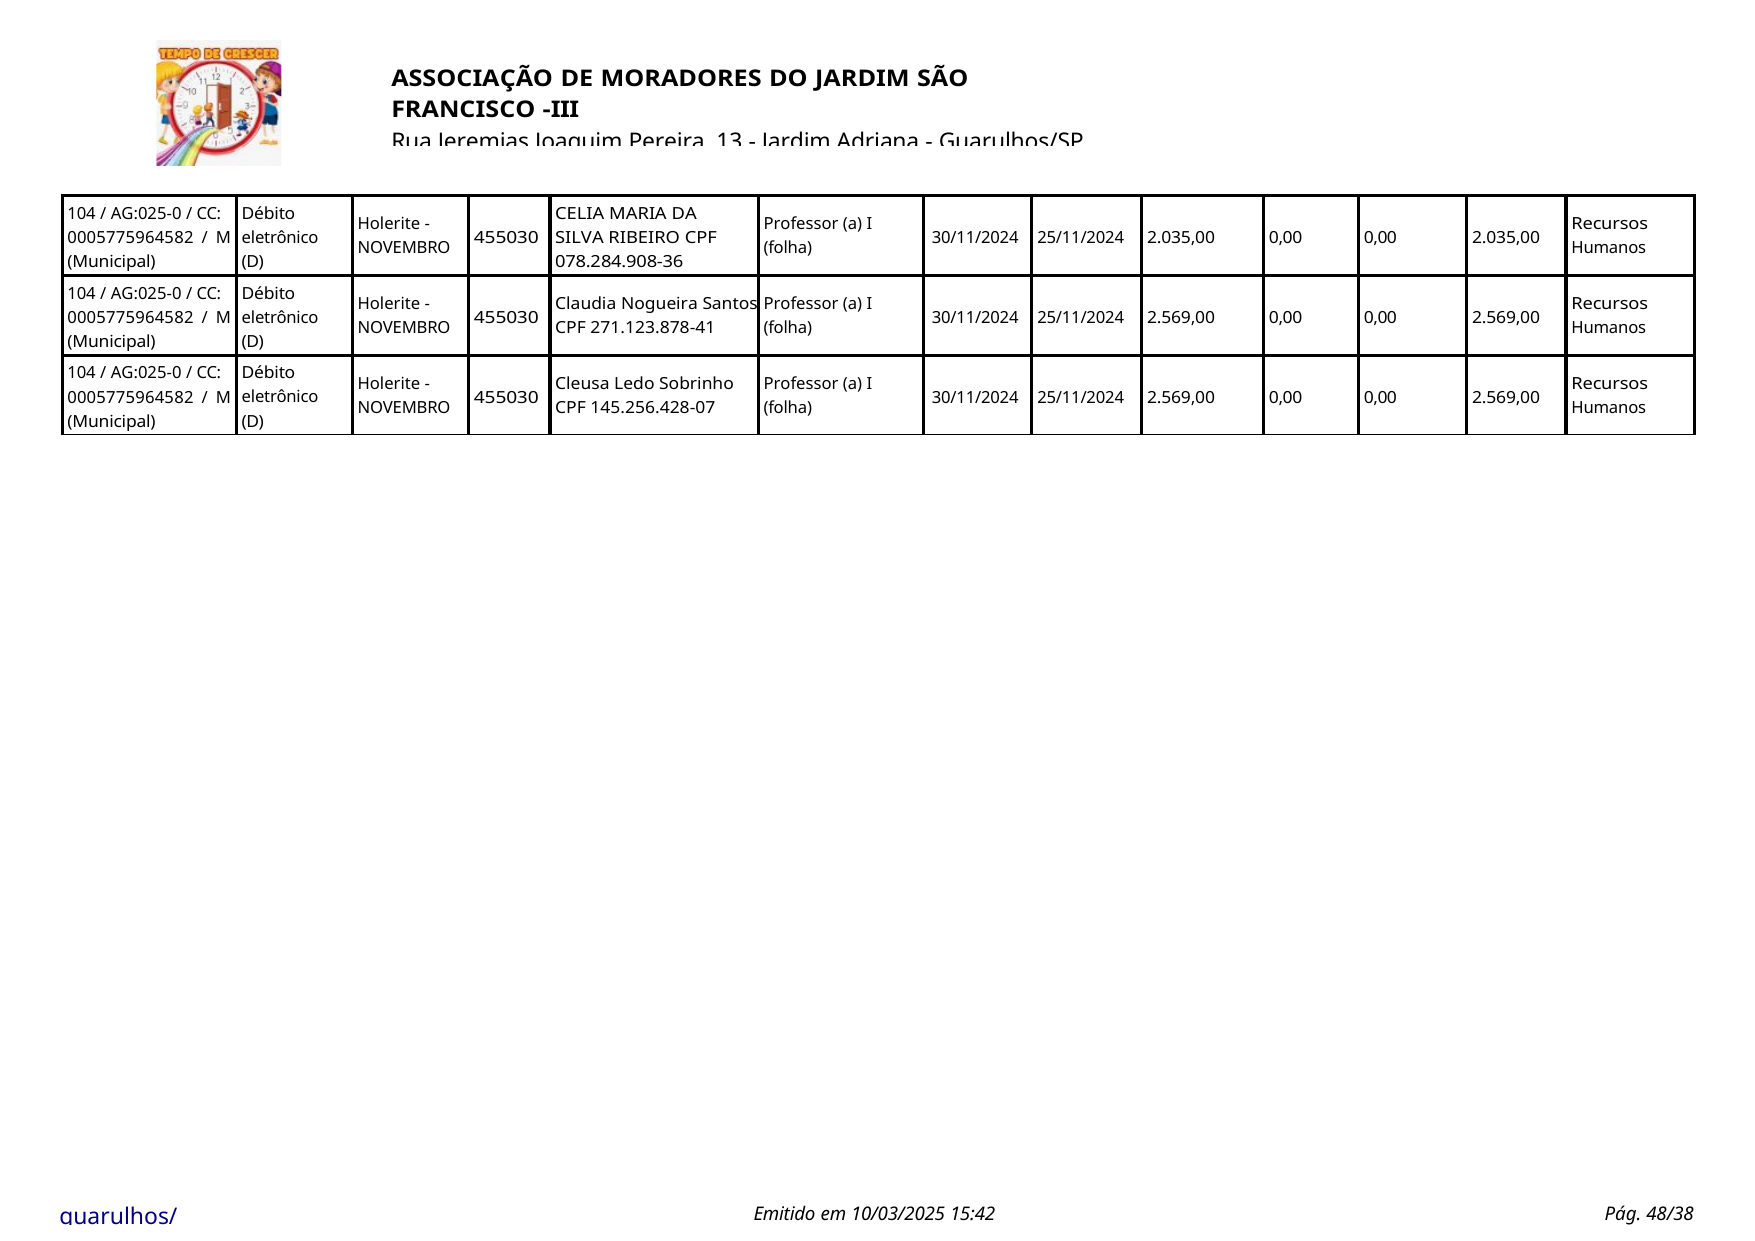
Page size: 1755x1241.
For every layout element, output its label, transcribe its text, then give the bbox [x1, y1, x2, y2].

table_cell 25/11/2024 [1033, 197, 1140, 274]
table_cell 0,00 [1265, 197, 1357, 274]
table_cell Débito eletrônico (D) [238, 197, 351, 274]
table_cell 2.569,00 [1143, 357, 1262, 433]
table_cell 104 / AG:025-0 / CC: 0005775964582 / M (Municipal) [64, 197, 235, 274]
table_cell Débito eletrônico (D) [238, 357, 351, 433]
table_cell Professor (a) I (folha) [760, 197, 922, 274]
table_cell 455030 [470, 197, 548, 274]
table_cell 30/11/2024 [925, 277, 1030, 354]
table_cell 455030 [470, 357, 548, 433]
table_cell 104 / AG:025-0 / CC: 0005775964582 / M (Municipal) [64, 277, 235, 354]
table_cell Professor (a) I (folha) [760, 357, 922, 433]
table_cell 0,00 [1265, 277, 1357, 354]
table_cell Holerite - NOVEMBRO [354, 357, 467, 433]
table_cell Débito eletrônico (D) [238, 277, 351, 354]
table_cell Recursos Humanos [1568, 357, 1693, 433]
table_cell 0,00 [1265, 357, 1357, 433]
table_cell Recursos Humanos [1568, 277, 1693, 354]
table_cell 30/11/2024 [925, 197, 1030, 274]
table_cell 104 / AG:025-0 / CC: 0005775964582 / M (Municipal) [64, 357, 235, 433]
table_cell 2.569,00 [1468, 277, 1564, 354]
table_cell 25/11/2024 [1033, 357, 1140, 433]
table_cell 25/11/2024 [1033, 277, 1140, 354]
table_cell Holerite - NOVEMBRO [354, 277, 467, 354]
table_cell Holerite - NOVEMBRO [354, 197, 467, 274]
table_cell Professor (a) I (folha) [760, 277, 922, 354]
table_cell 2.569,00 [1468, 357, 1564, 433]
table_cell 2.569,00 [1143, 277, 1262, 354]
table_cell 0,00 [1360, 357, 1465, 433]
table_cell CELIA MARIA DA SILVA RIBEIRO CPF 078.284.908-36 [552, 197, 757, 274]
table_cell Claudia Nogueira Santos CPF 271.123.878-41 [552, 277, 757, 354]
table_cell 0,00 [1360, 197, 1465, 274]
table_cell 455030 [470, 277, 548, 354]
table_cell 0,00 [1360, 277, 1465, 354]
table_cell 2.035,00 [1143, 197, 1262, 274]
table_cell Recursos Humanos [1568, 197, 1693, 274]
table_cell Cleusa Ledo Sobrinho CPF 145.256.428-07 [552, 357, 757, 433]
table_cell 30/11/2024 [925, 357, 1030, 433]
table_cell 2.035,00 [1468, 197, 1564, 274]
